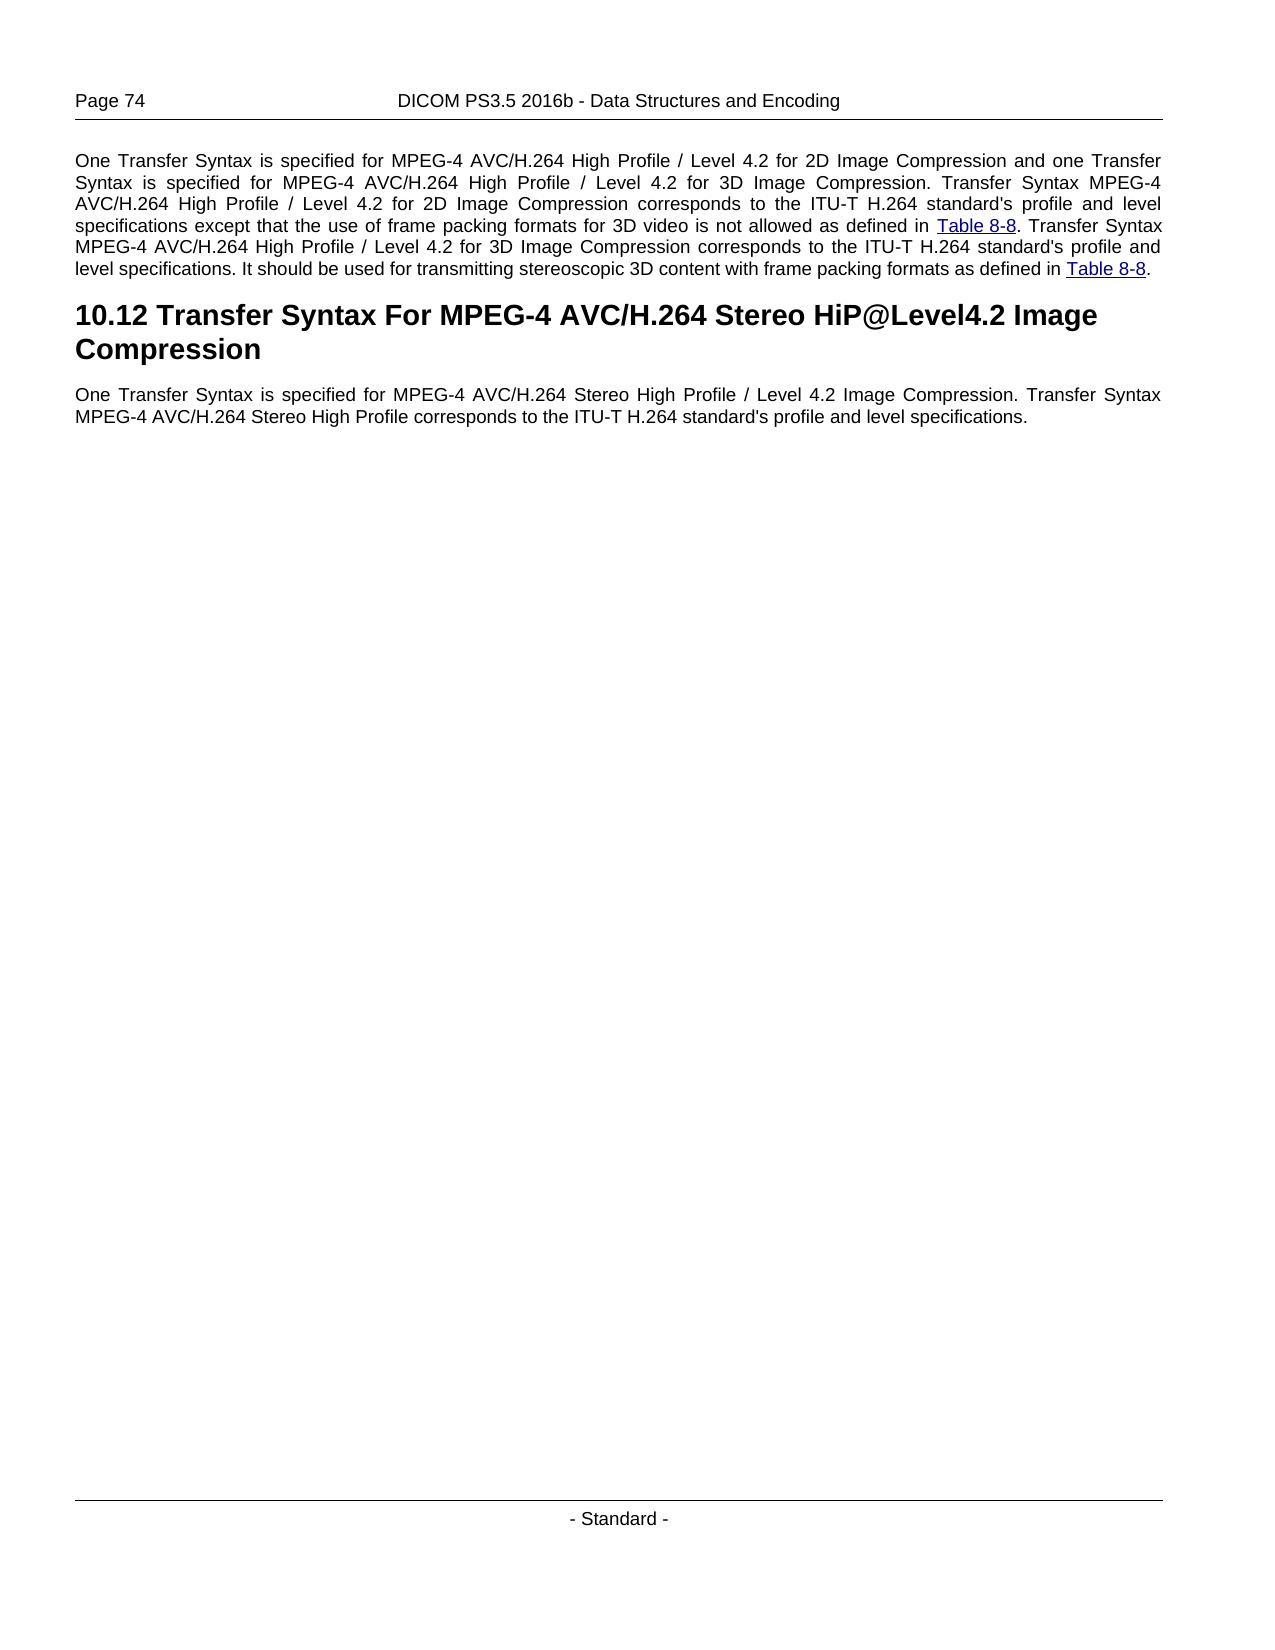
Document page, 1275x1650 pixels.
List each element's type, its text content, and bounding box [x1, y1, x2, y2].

text One Transfer Syntax is specified for MPEG-4 AVC/H.264 High Profile / Level 4.2 for 2D Image Compression and one Transfer Syntax is specified for MPEG-4 AVC/H.264 High Profile / Level 4.2 for 3D Image Compression. Transfer Syntax MPEG-4 AVC/H.264 High Profile / Level 4.2 for 2D Image Compression corresponds to the ITU-T H.264 standard's profile and level specifications except that the use of frame packing formats for 3D video is not allowed as defined in Table 8-8. Transfer Syntax MPEG-4 AVC/H.264 High Profile / Level 4.2 for 3D Image Compression corresponds to the ITU-T H.264 standard's profile and level specifications. It should be used for transmitting stereoscopic 3D content with frame packing formats as defined in Table 8-8. [75, 150, 1162, 279]
text 10.12 Transfer Syntax For MPEG-4 AVC/H.264 Stereo HiP@Level4.2 Image Compression [75, 298, 1162, 365]
text One Transfer Syntax is specified for MPEG-4 AVC/H.264 Stereo High Profile / Level 4.2 Image Compression. Transfer Syntax MPEG-4 AVC/H.264 Stereo High Profile corresponds to the ITU-T H.264 standard's profile and level specifications. [75, 384, 1162, 427]
